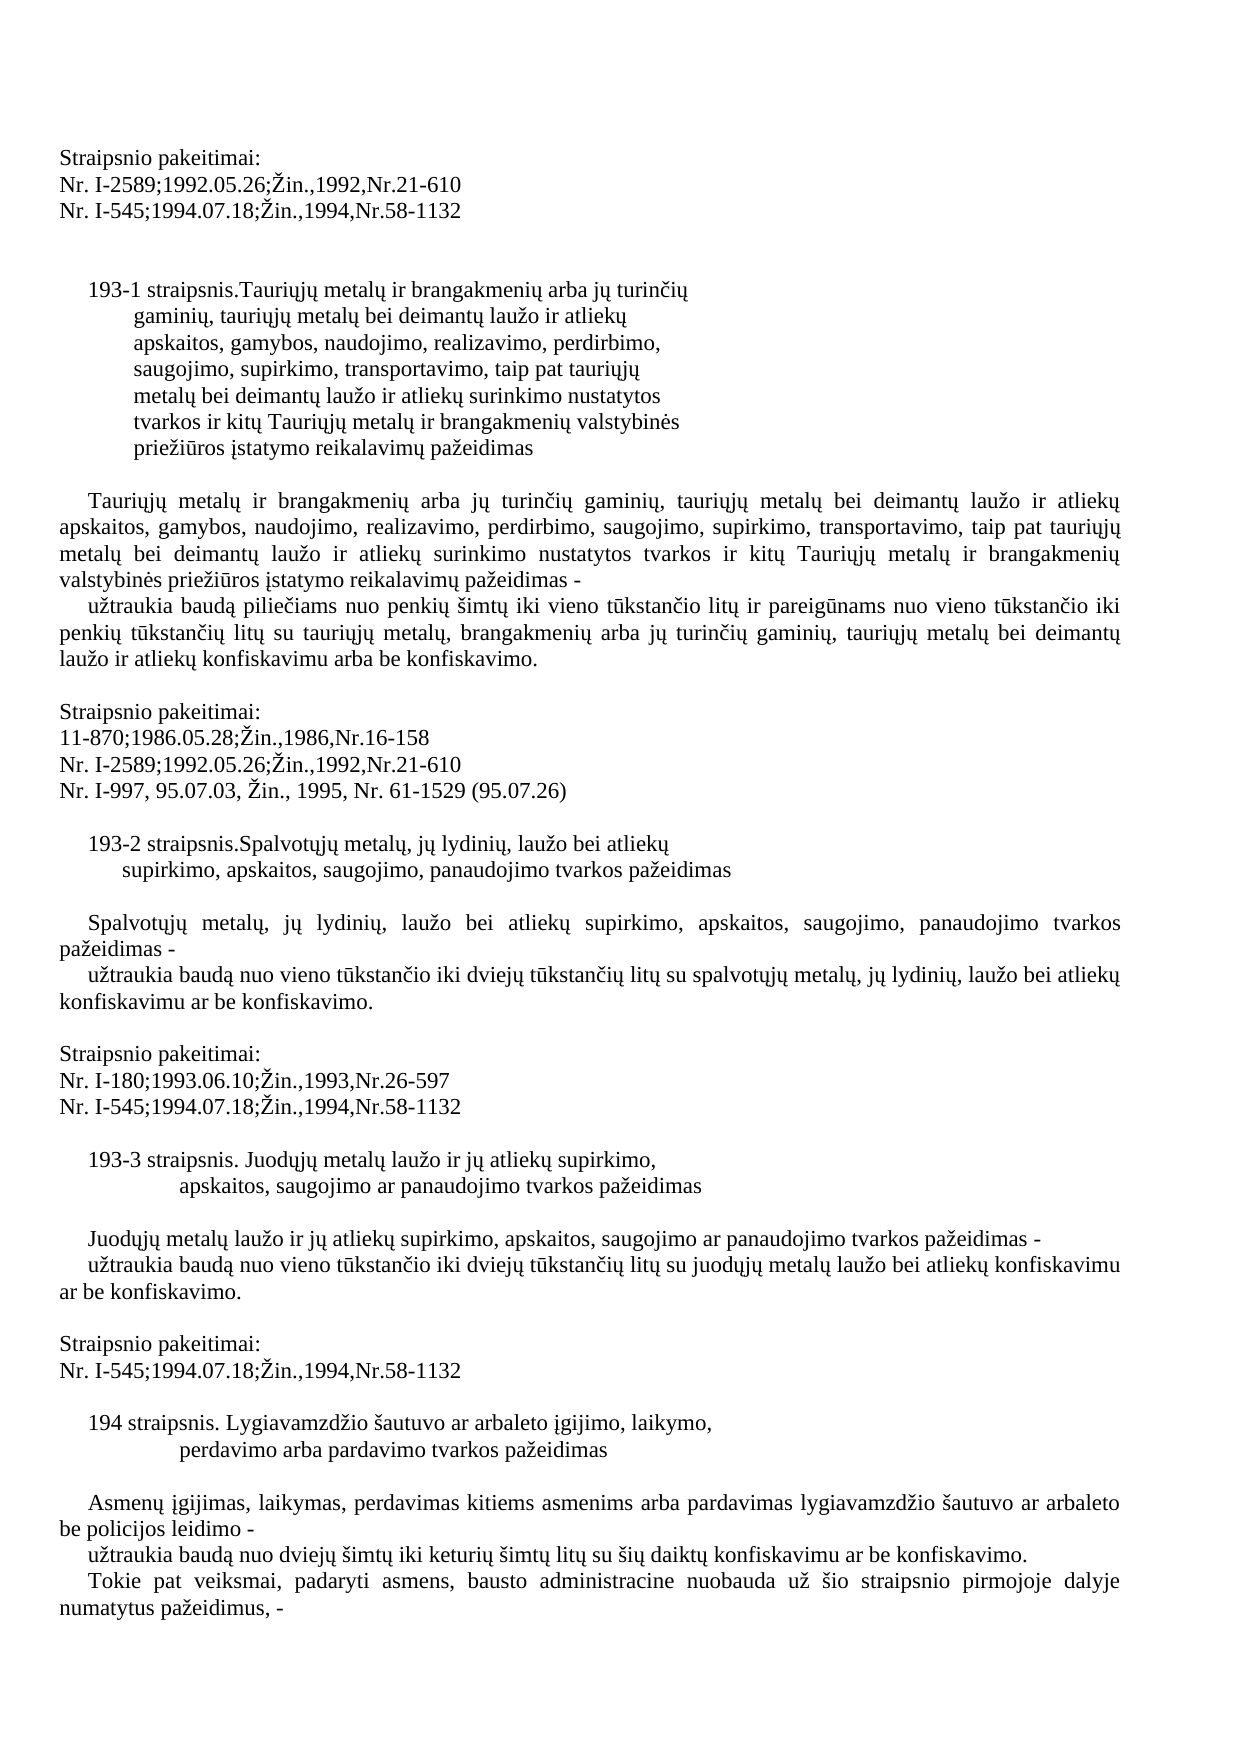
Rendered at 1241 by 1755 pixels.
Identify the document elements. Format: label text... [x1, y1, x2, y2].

text užtraukia baudą nuo vieno tūkstančio iki dviejų tūkstančių litų su spalvotųjų metalų, jų lydinių, laužo bei atliekų konfiskavimu ar be konfiskavimo. [59, 961, 1122, 1014]
text Straipsnio pakeitimai: [59, 144, 1122, 171]
text užtraukia baudą nuo vieno tūkstančio iki dviejų tūkstančių litų su juodųjų metalų laužo bei atliekų konfiskavimu ar be konfiskavimo. [59, 1251, 1122, 1304]
text Nr. I-997, 95.07.03, Žin., 1995, Nr. 61-1529 (95.07.26) [59, 777, 1122, 803]
text Straipsnio pakeitimai: [59, 698, 1122, 724]
text Tokie pat veiksmai, padaryti asmens, bausto administracine nuobauda už šio straipsnio pirmojoje dalyje numatytus pažeidimus, - [59, 1568, 1122, 1620]
text Asmenų įgijimas, laikymas, perdavimas kitiems asmenims arba pardavimas lygiavamzdžio šautuvo ar arbaleto be policijos leidimo - [59, 1488, 1122, 1541]
text 193-2 straipsnis.Spalvotųjų metalų, jų lydinių, laužo bei atliekų [59, 830, 1122, 856]
text 11-870;1986.05.28;Žin.,1986,Nr.16-158 [59, 724, 1122, 751]
text Tauriųjų metalų ir brangakmenių arba jų turinčių gaminių, tauriųjų metalų bei deimantų laužo ir atliekų apskaitos, gamybos, naudojimo, realizavimo, perdirbimo, saugojimo, supirkimo, transportavimo, taip pat tauriųjų metalų bei deimantų laužo ir atliekų surinkimo nustatytos tvarkos ir kitų Tauriųjų metalų ir brangakmenių valstybinės priežiūros įstatymo reikalavimų pažeidimas - [59, 487, 1122, 592]
text Nr. I-545;1994.07.18;Žin.,1994,Nr.58-1132 [59, 1357, 1122, 1383]
text Nr. I-545;1994.07.18;Žin.,1994,Nr.58-1132 [59, 197, 1122, 223]
text užtraukia baudą piliečiams nuo penkių šimtų iki vieno tūkstančio litų ir pareigūnams nuo vieno tūkstančio iki penkių tūkstančių litų su tauriųjų metalų, brangakmenių arba jų turinčių gaminių, tauriųjų metalų bei deimantų laužo ir atliekų konfiskavimu arba be konfiskavimo. [59, 592, 1122, 672]
text apskaitos, saugojimo ar panaudojimo tvarkos pažeidimas [59, 1172, 1122, 1199]
text 193-1 straipsnis.Tauriųjų metalų ir brangakmenių arba jų turinčių [59, 276, 1122, 303]
text Nr. I-545;1994.07.18;Žin.,1994,Nr.58-1132 [59, 1093, 1122, 1119]
text užtraukia baudą nuo dviejų šimtų iki keturių šimtų litų su šių daiktų konfiskavimu ar be konfiskavimo. [59, 1541, 1122, 1568]
text Nr. I-2589;1992.05.26;Žin.,1992,Nr.21-610 [59, 171, 1122, 197]
text perdavimo arba pardavimo tvarkos pažeidimas [59, 1436, 1122, 1462]
text priežiūros įstatymo reikalavimų pažeidimas [59, 434, 1122, 461]
text tvarkos ir kitų Tauriųjų metalų ir brangakmenių valstybinės [59, 408, 1122, 434]
text Juodųjų metalų laužo ir jų atliekų supirkimo, apskaitos, saugojimo ar panaudojimo tvarkos pažeidimas - [59, 1225, 1122, 1251]
text saugojimo, supirkimo, transportavimo, taip pat tauriųjų [59, 355, 1122, 382]
text metalų bei deimantų laužo ir atliekų surinkimo nustatytos [59, 382, 1122, 408]
text Straipsnio pakeitimai: [59, 1041, 1122, 1067]
text Spalvotųjų metalų, jų lydinių, laužo bei atliekų supirkimo, apskaitos, saugojimo, panaudojimo tvarkos pažeidimas - [59, 909, 1122, 961]
text Nr. I-180;1993.06.10;Žin.,1993,Nr.26-597 [59, 1067, 1122, 1093]
text Straipsnio pakeitimai: [59, 1330, 1122, 1357]
text gaminių, tauriųjų metalų bei deimantų laužo ir atliekų [59, 303, 1122, 329]
text supirkimo, apskaitos, saugojimo, panaudojimo tvarkos pažeidimas [59, 856, 1122, 882]
text apskaitos, gamybos, naudojimo, realizavimo, perdirbimo, [59, 329, 1122, 355]
text Nr. I-2589;1992.05.26;Žin.,1992,Nr.21-610 [59, 751, 1122, 777]
text 194 straipsnis. Lygiavamzdžio šautuvo ar arbaleto įgijimo, laikymo, [59, 1409, 1122, 1436]
text 193-3 straipsnis. Juodųjų metalų laužo ir jų atliekų supirkimo, [59, 1146, 1122, 1172]
